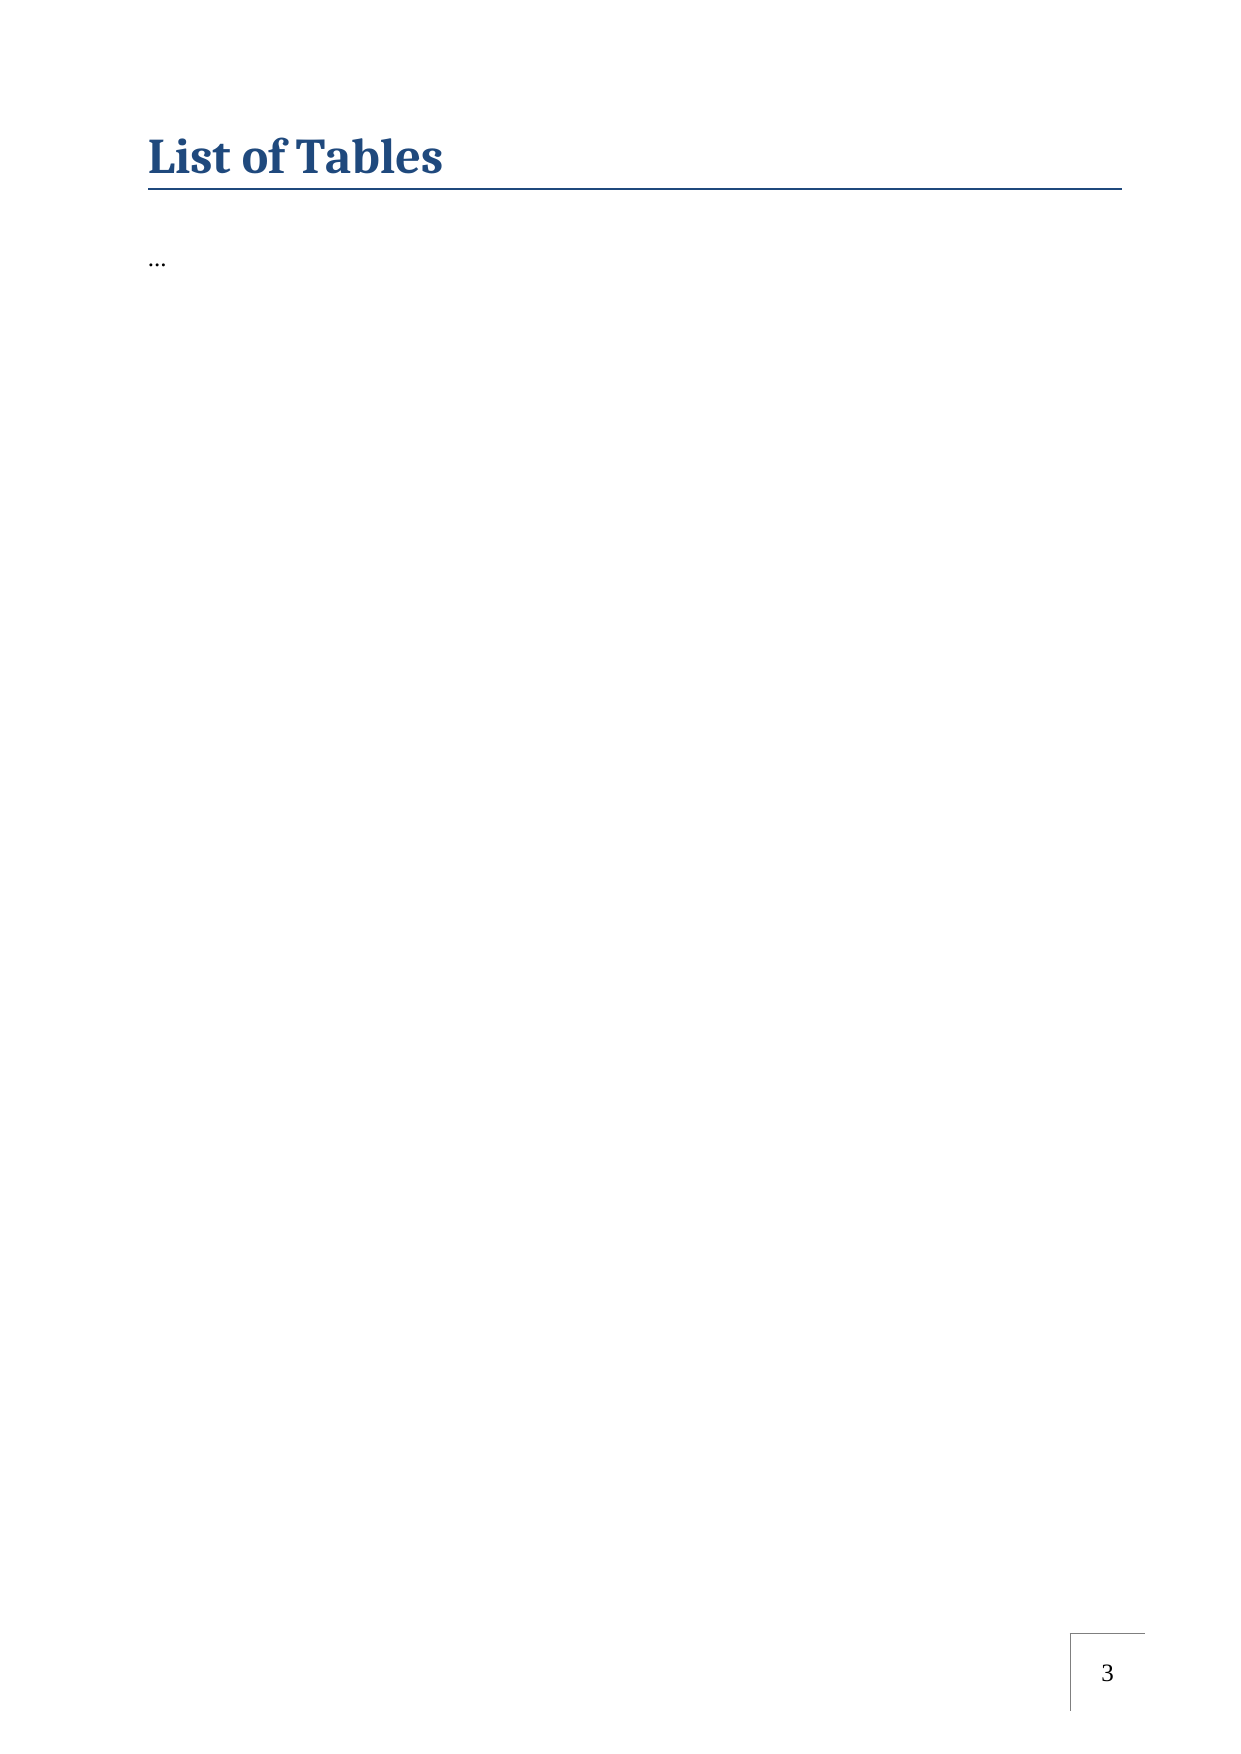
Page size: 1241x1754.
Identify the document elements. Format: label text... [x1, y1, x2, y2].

text ... [148, 243, 1122, 272]
subtitle List of Tables [148, 129, 1122, 188]
